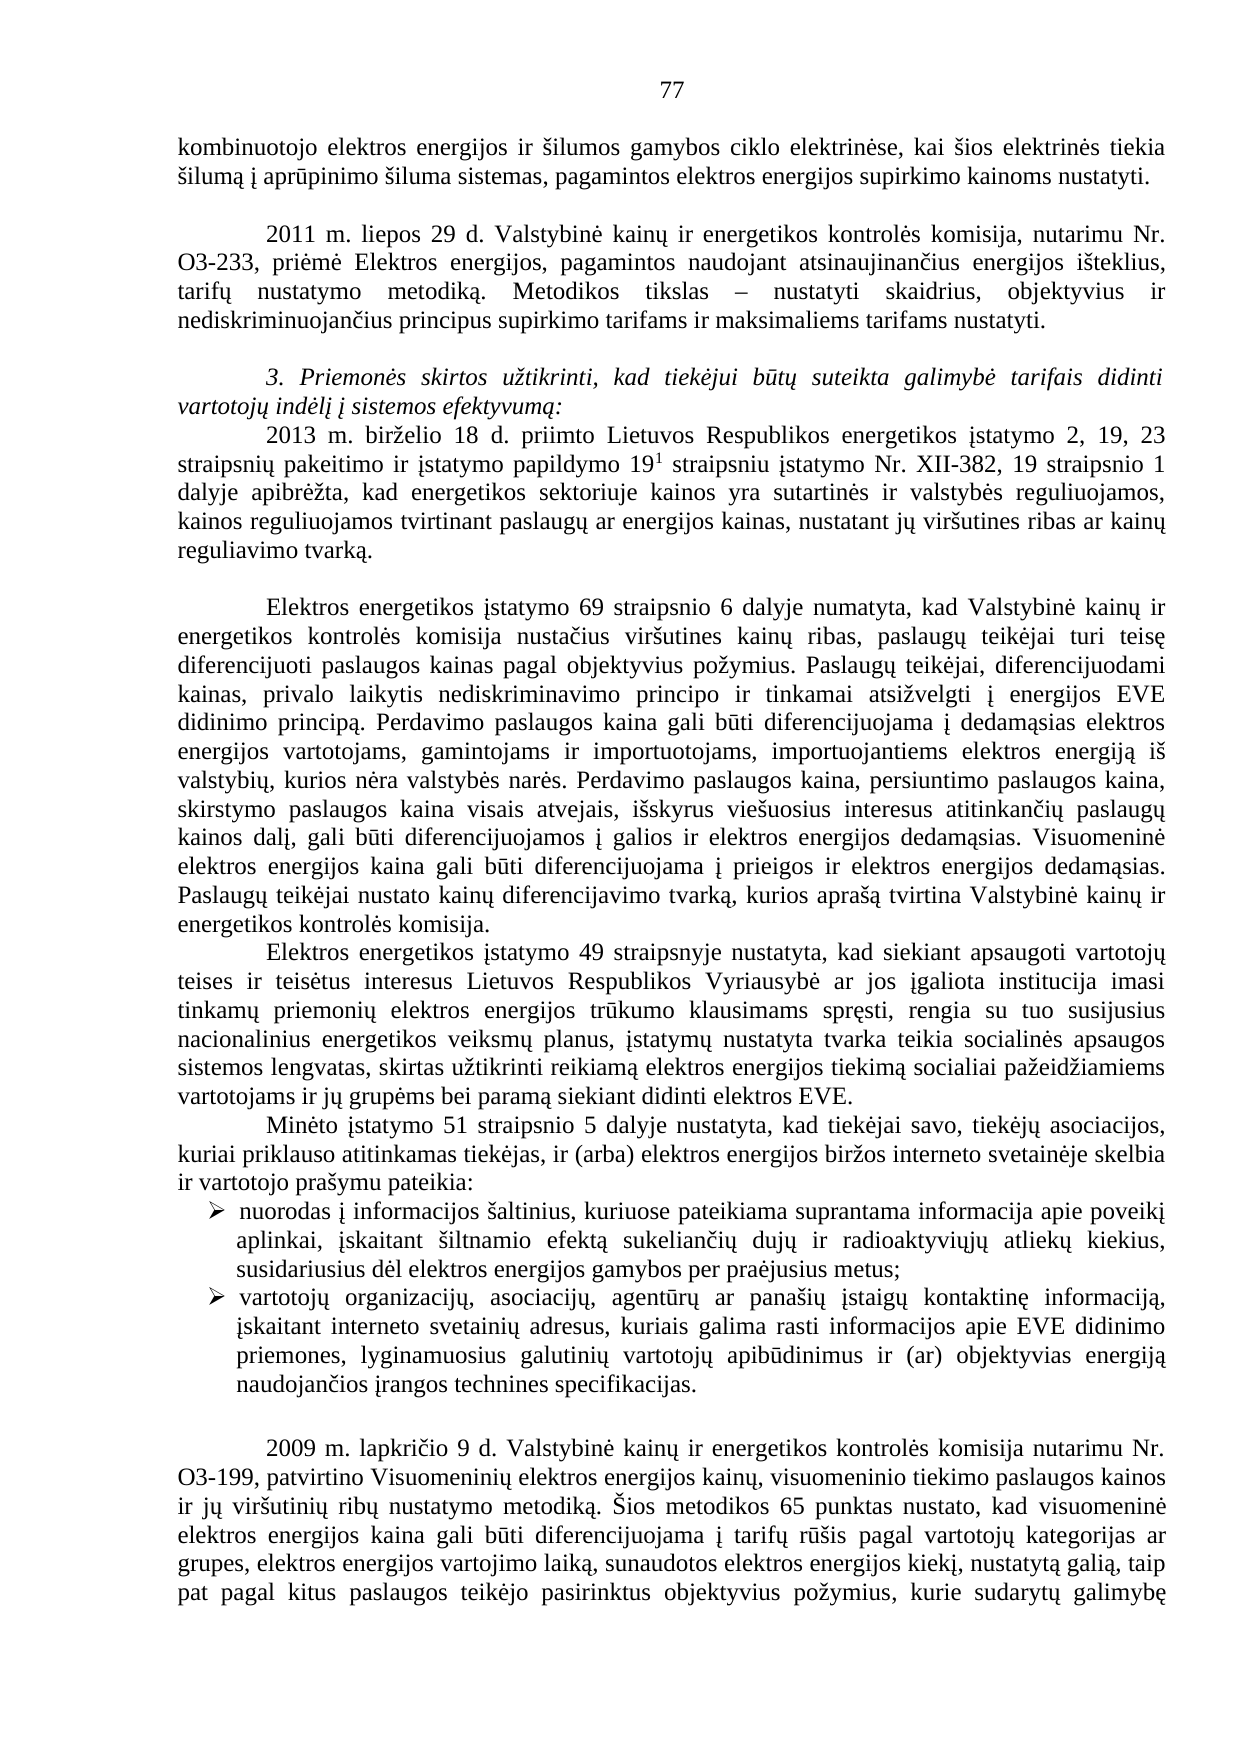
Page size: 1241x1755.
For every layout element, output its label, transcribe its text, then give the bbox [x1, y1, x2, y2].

text Minėto įstatymo 51 straipsnio 5 dalyje nustatyta, kad tiekėjai savo, tiekėjų asociacijos, kuriai priklauso atitinkamas tiekėjas, ir (arba) elektros energijos biržos interneto svetainėje skelbia ir vartotojo prašymu pateikia: [177, 1110, 1166, 1196]
text 2009 m. lapkričio 9 d. Valstybinė kainų ir energetikos kontrolės komisija nutarimu Nr. O3-199, patvirtino Visuomeninių elektros energijos kainų, visuomeninio tiekimo paslaugos kainos ir jų viršutinių ribų nustatymo metodiką. Šios metodikos 65 punktas nustato, kad visuomeninė elektros energijos kaina gali būti diferencijuojama į tarifų rūšis pagal vartotojų kategorijas ar grupes, elektros energijos vartojimo laiką, sunaudotos elektros energijos kiekį, nustatytą galią, taip pat pagal kitus paslaugos teikėjo pasirinktus objektyvius požymius, kurie sudarytų galimybę [177, 1433, 1166, 1606]
text nuorodas į informacijos šaltinius, kuriuose pateikiama suprantama informacija apie poveikį aplinkai, įskaitant šiltnamio efektą sukeliančių dujų ir radioaktyviųjų atliekų kiekius, susidariusius dėl elektros energijos gamybos per praėjusius metus; [207, 1196, 1166, 1282]
text 2013 m. birželio 18 d. priimto Lietuvos Respublikos energetikos įstatymo 2, 19, 23 straipsnių pakeitimo ir įstatymo papildymo 191 straipsniu įstatymo Nr. XII-382, 19 straipsnio 1 dalyje apibrėžta, kad energetikos sektoriuje kainos yra sutartinės ir valstybės reguliuojamos, kainos reguliuojamos tvirtinant paslaugų ar energijos kainas, nustatant jų viršutines ribas ar kainų reguliavimo tvarką. [177, 420, 1166, 564]
text Elektros energetikos įstatymo 49 straipsnyje nustatyta, kad siekiant apsaugoti vartotojų teises ir teisėtus interesus Lietuvos Respublikos Vyriausybė ar jos įgaliota institucija imasi tinkamų priemonių elektros energijos trūkumo klausimams spręsti, rengia su tuo susijusius nacionalinius energetikos veiksmų planus, įstatymų nustatyta tvarka teikia socialinės apsaugos sistemos lengvatas, skirtas užtikrinti reikiamą elektros energijos tiekimą socialiai pažeidžiamiems vartotojams ir jų grupėms bei paramą siekiant didinti elektros EVE. [177, 937, 1166, 1110]
text 3. Priemonės skirtos užtikrinti, kad tiekėjui būtų suteikta galimybė tarifais didinti vartotojų indėlį į sistemos efektyvumą: [177, 362, 1166, 420]
text 2011 m. liepos 29 d. Valstybinė kainų ir energetikos kontrolės komisija, nutarimu Nr. O3-233, priėmė Elektros energijos, pagamintos naudojant atsinaujinančius energijos išteklius, tarifų nustatymo metodiką. Metodikos tikslas – nustatyti skaidrius, objektyvius ir nediskriminuojančius principus supirkimo tarifams ir maksimaliems tarifams nustatyti. [177, 219, 1166, 334]
text kombinuotojo elektros energijos ir šilumos gamybos ciklo elektrinėse, kai šios elektrinės tiekia šilumą į aprūpinimo šiluma sistemas, pagamintos elektros energijos supirkimo kainoms nustatyti. [177, 132, 1166, 190]
text vartotojų organizacijų, asociacijų, agentūrų ar panašių įstaigų kontaktinę informaciją, įskaitant interneto svetainių adresus, kuriais galima rasti informacijos apie EVE didinimo priemones, lyginamuosius galutinių vartotojų apibūdinimus ir (ar) objektyvias energiją naudojančios įrangos technines specifikacijas. [207, 1282, 1166, 1397]
text Elektros energetikos įstatymo 69 straipsnio 6 dalyje numatyta, kad Valstybinė kainų ir energetikos kontrolės komisija nustačius viršutines kainų ribas, paslaugų teikėjai turi teisę diferencijuoti paslaugos kainas pagal objektyvius požymius. Paslaugų teikėjai, diferencijuodami kainas, privalo laikytis nediskriminavimo principo ir tinkamai atsižvelgti į energijos EVE didinimo principą. Perdavimo paslaugos kaina gali būti diferencijuojama į dedamąsias elektros energijos vartotojams, gamintojams ir importuotojams, importuojantiems elektros energiją iš valstybių, kurios nėra valstybės narės. Perdavimo paslaugos kaina, persiuntimo paslaugos kaina, skirstymo paslaugos kaina visais atvejais, išskyrus viešuosius interesus atitinkančių paslaugų kainos dalį, gali būti diferencijuojamos į galios ir elektros energijos dedamąsias. Visuomeninė elektros energijos kaina gali būti diferencijuojama į prieigos ir elektros energijos dedamąsias. Paslaugų teikėjai nustato kainų diferencijavimo tvarką, kurios aprašą tvirtina Valstybinė kainų ir energetikos kontrolės komisija. [177, 592, 1166, 937]
